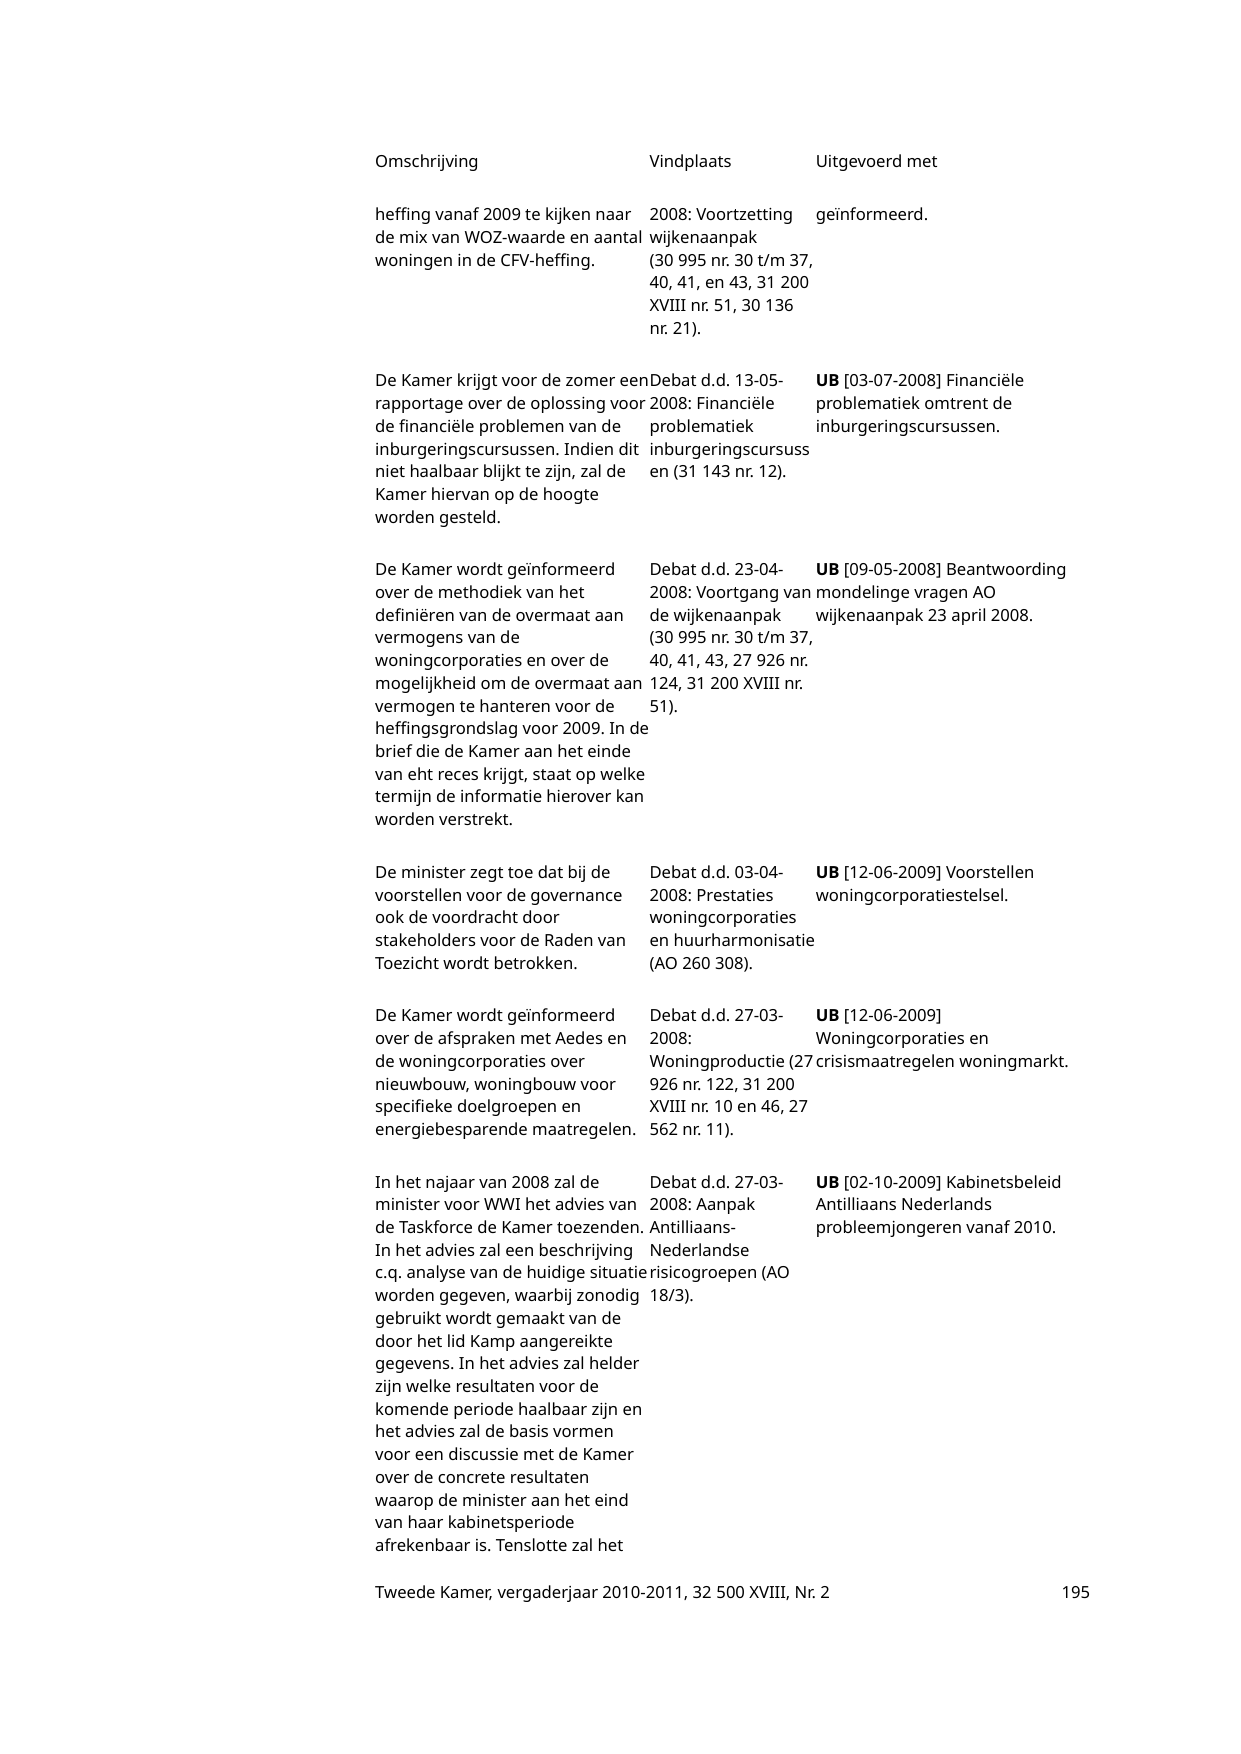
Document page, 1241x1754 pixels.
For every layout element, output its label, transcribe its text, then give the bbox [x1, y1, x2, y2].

table_header Omschrijving [375, 150, 649, 203]
table_cell UB [03-07-2008] Financiële problematiek omtrent de inburgeringscursussen. [816, 369, 1090, 558]
table_cell Debat d.d. 23-04-2008: Voortgang van de wijkenaanpak (30 995 nr. 30 t/m 37, 40, 41, 43, 27 926 nr. 124, 31 200 XVIII nr. 51). [649, 558, 816, 860]
table_cell De Kamer wordt geïnformeerd over de methodiek van het definiëren van de overmaat aan vermogens van de woningcorporaties en over de mogelijkheid om de overmaat aan vermogen te hanteren voor de heffingsgrondslag voor 2009. In de brief die de Kamer aan het einde van eht reces krijgt, staat op welke termijn de informatie hierover kan worden verstrekt. [375, 558, 649, 860]
table_header Uitgevoerd met [816, 150, 1090, 203]
table_cell Debat d.d. 27-03-2008: Aanpak Antilliaans-Nederlandse risicogroepen (AO 18/3). [649, 1170, 816, 1556]
table_cell In het najaar van 2008 zal de minister voor WWI het advies van de Taskforce de Kamer toezenden. In het advies zal een beschrijving c.q. analyse van de huidige situatie worden gegeven, waarbij zonodig gebruikt wordt gemaakt van de door het lid Kamp aangereikte gegevens. In het advies zal helder zijn welke resultaten voor de komende periode haalbaar zijn en het advies zal de basis vormen voor een discussie met de Kamer over de concrete resultaten waarop de minister aan het eind van haar kabinetsperiode afrekenbaar is. Tenslotte zal het [375, 1170, 649, 1556]
table_header Vindplaats [649, 150, 816, 203]
table_cell heffing vanaf 2009 te kijken naar de mix van WOZ-waarde en aantal woningen in de CFV-heffing. [375, 203, 649, 369]
table_cell geïnformeerd. [816, 203, 1090, 369]
table_cell 2008: Voortzetting wijkenaanpak (30 995 nr. 30 t/m 37, 40, 41, en 43, 31 200 XVIII nr. 51, 30 136 nr. 21). [649, 203, 816, 369]
table_cell UB [09-05-2008] Beantwoording mondelinge vragen AO wijkenaanpak 23 april 2008. [816, 558, 1090, 860]
table_cell UB [12-06-2009] Woningcorporaties en crisismaatregelen woningmarkt. [816, 1004, 1090, 1170]
table_cell De Kamer krijgt voor de zomer een rapportage over de oplossing voor de financiële problemen van de inburgeringscursussen. Indien dit niet haalbaar blijkt te zijn, zal de Kamer hiervan op de hoogte worden gesteld. [375, 369, 649, 558]
table_cell Debat d.d. 13-05-2008: Financiële problematiek inburgeringscursussen (31 143 nr. 12). [649, 369, 816, 558]
table_cell UB [12-06-2009] Voorstellen woningcorporatiestelsel. [816, 860, 1090, 1004]
table_cell De Kamer wordt geïnformeerd over de afspraken met Aedes en de woningcorporaties over nieuwbouw, woningbouw voor specifieke doelgroepen en energiebesparende maatregelen. [375, 1004, 649, 1170]
table_cell De minister zegt toe dat bij de voorstellen voor de governance ook de voordracht door stakeholders voor de Raden van Toezicht wordt betrokken. [375, 860, 649, 1004]
table_cell UB [02-10-2009] Kabinetsbeleid Antilliaans Nederlands probleemjongeren vanaf 2010. [816, 1170, 1090, 1556]
table_cell Debat d.d. 03-04-2008: Prestaties woningcorporaties en huurharmonisatie (AO 260 308). [649, 860, 816, 1004]
table_cell Debat d.d. 27-03-2008: Woningproductie (27 926 nr. 122, 31 200 XVIII nr. 10 en 46, 27 562 nr. 11). [649, 1004, 816, 1170]
